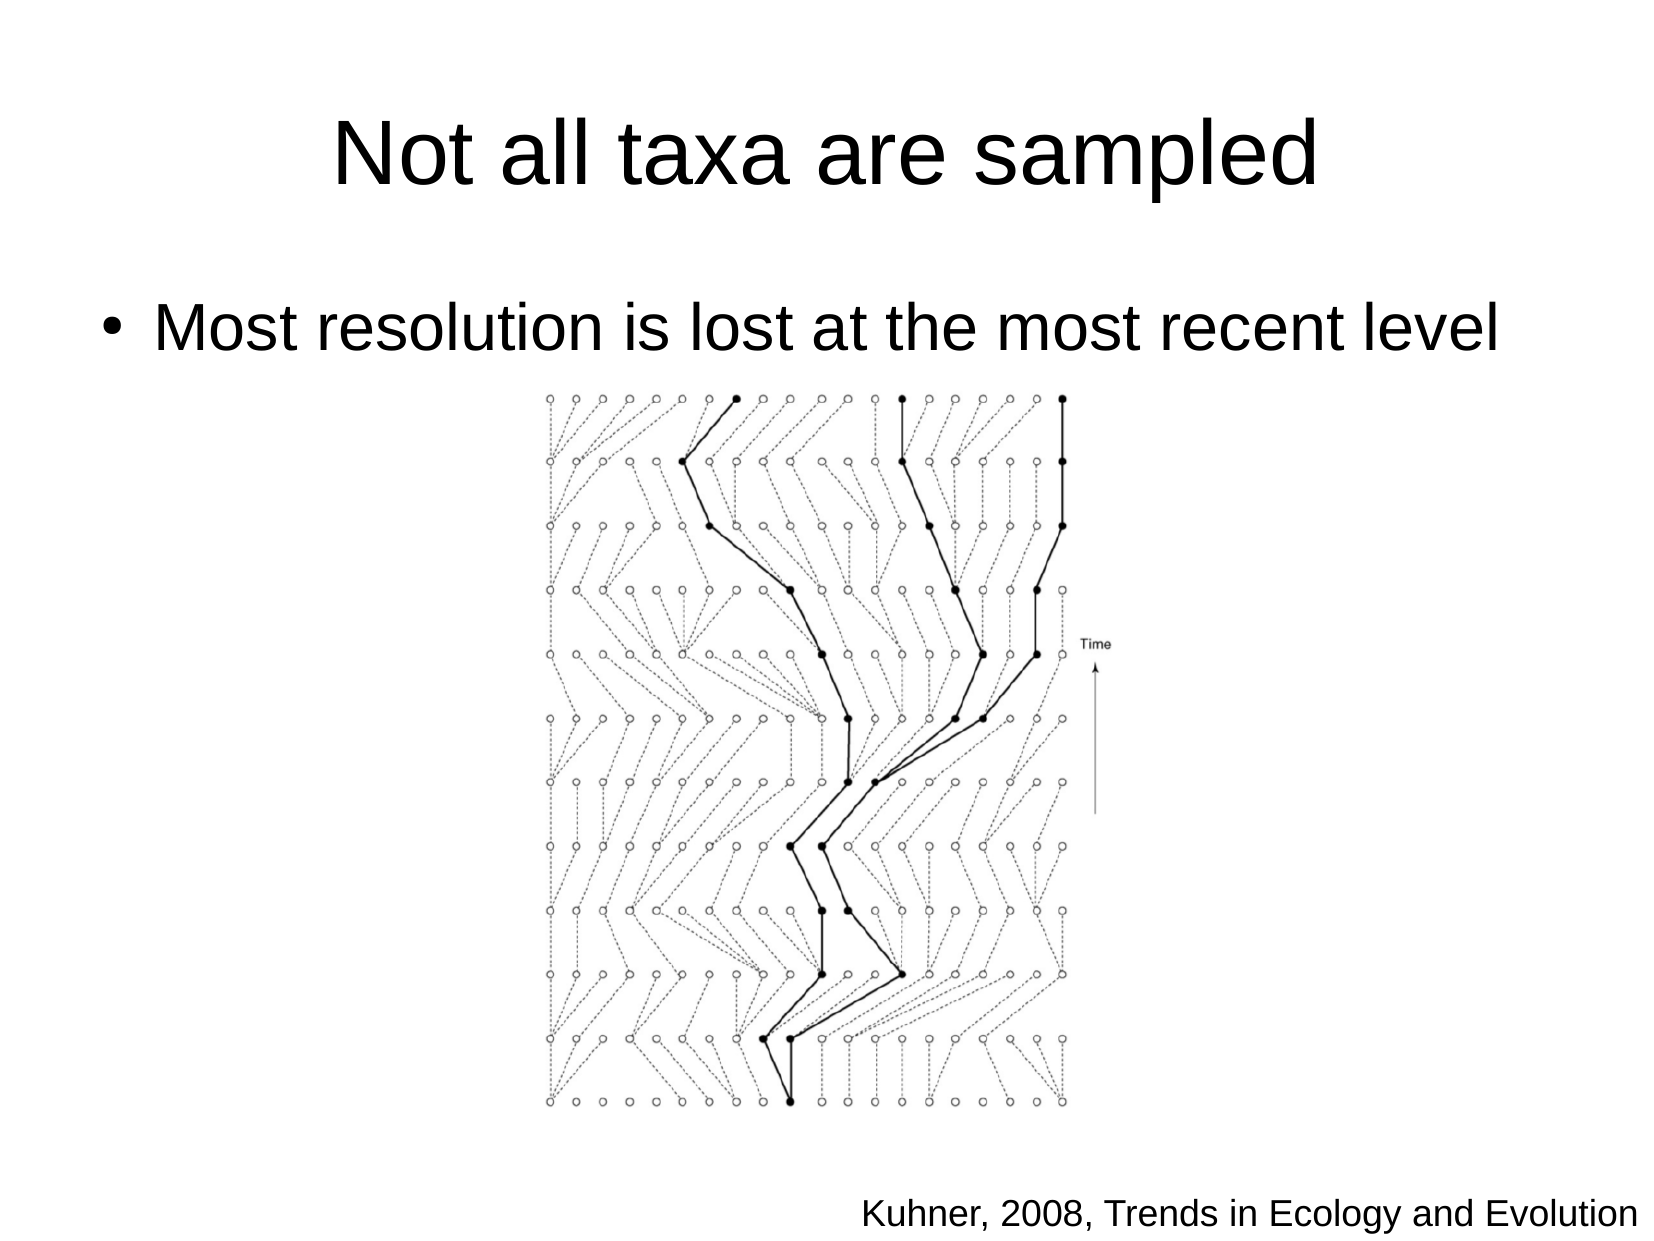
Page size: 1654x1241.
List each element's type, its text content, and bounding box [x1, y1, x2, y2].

list Most resolution is lost at the most recent level [82, 290, 1571, 1010]
title Not all taxa are sampled [82, 49, 1571, 257]
picture [540, 1010, 1119, 1111]
text_box Kuhner, 2008, Trends in Ecology and Evolution [846, 1185, 1654, 1241]
